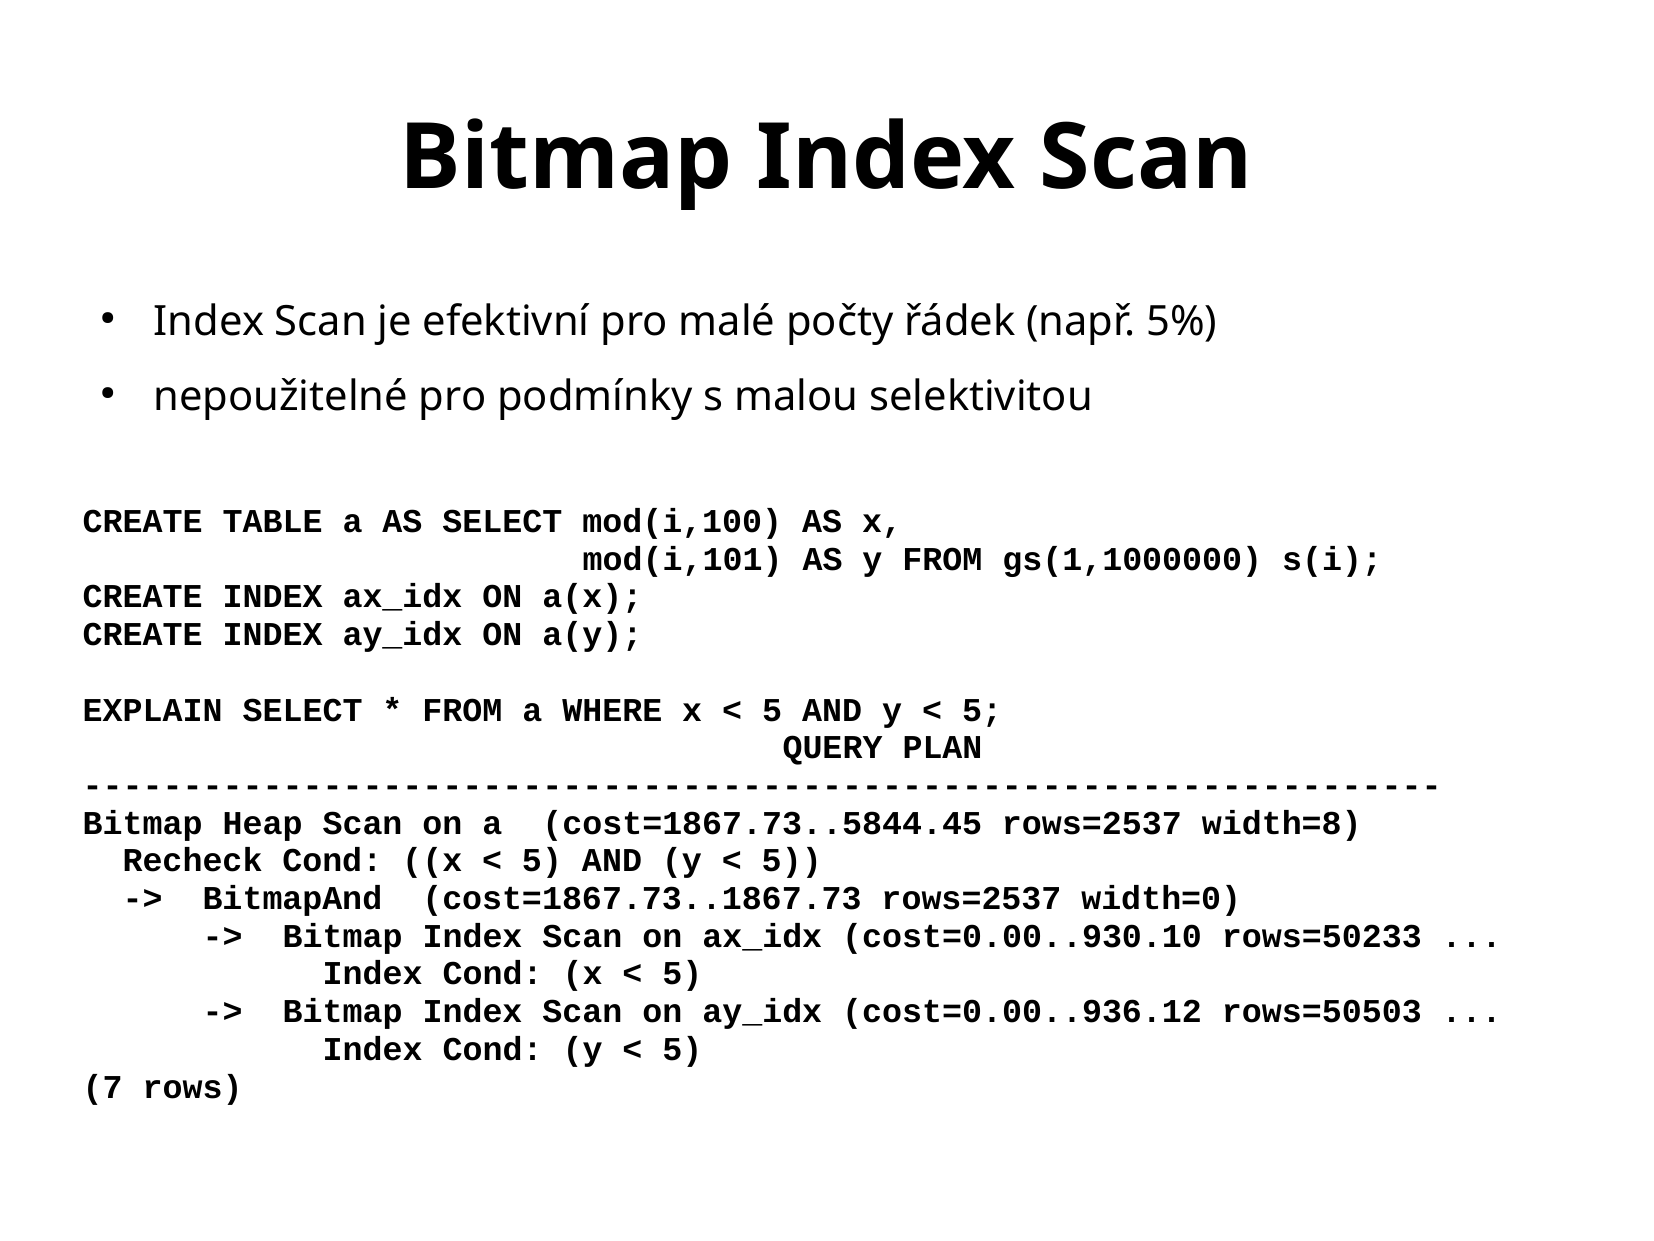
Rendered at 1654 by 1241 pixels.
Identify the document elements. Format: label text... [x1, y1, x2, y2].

title Bitmap Index Scan [82, 49, 1571, 257]
list Index Scan je efektivní pro malé počty řádek (např. 5%) nepoužitelné pro podmínky s malou selektivitou CREATE TABLE a AS SELECT mod(i,100) AS x, mod(i,101) AS y FROM gs(1,1000000) s(i); CREATE INDEX ax_idx ON a(x); CREATE INDEX ay_idx ON a(y); EXPLAIN SELECT * FROM a WHERE x < 5 AND y < 5; QUERY PLAN -------------------------------------------------------------------- Bitmap Heap Scan on a (cost=1867.73..5844.45 rows=2537 width=8) Recheck Cond: ((x < 5) AND (y < 5)) -> BitmapAnd (cost=1867.73..1867.73 rows=2537 width=0) -> Bitmap Index Scan on ax_idx (cost=0.00..930.10 rows=50233 ... Index Cond: (x < 5) -> Bitmap Index Scan on ay_idx (cost=0.00..936.12 rows=50503 ... Index Cond: (y < 5) (7 rows) [82, 290, 1538, 1126]
